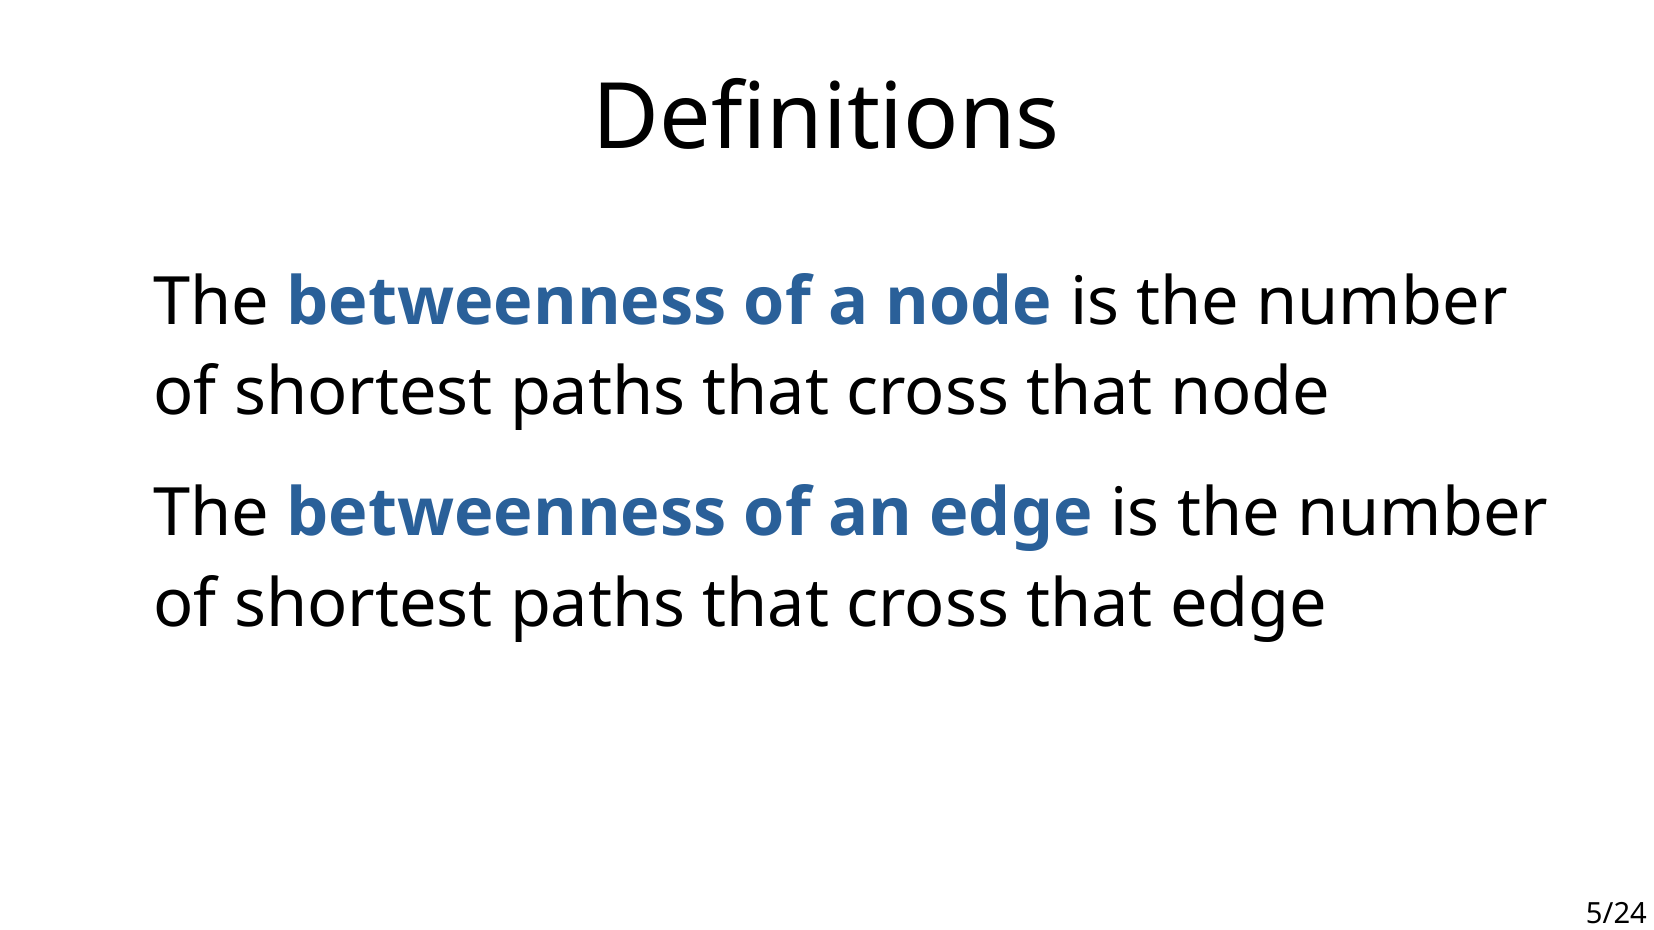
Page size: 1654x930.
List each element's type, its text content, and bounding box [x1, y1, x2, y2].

list The betweenness of a node is the number of shortest paths that cross that node The betweenness of an edge is the number of shortest paths that cross that edge [82, 252, 1571, 793]
title Definitions [82, 1, 1571, 225]
